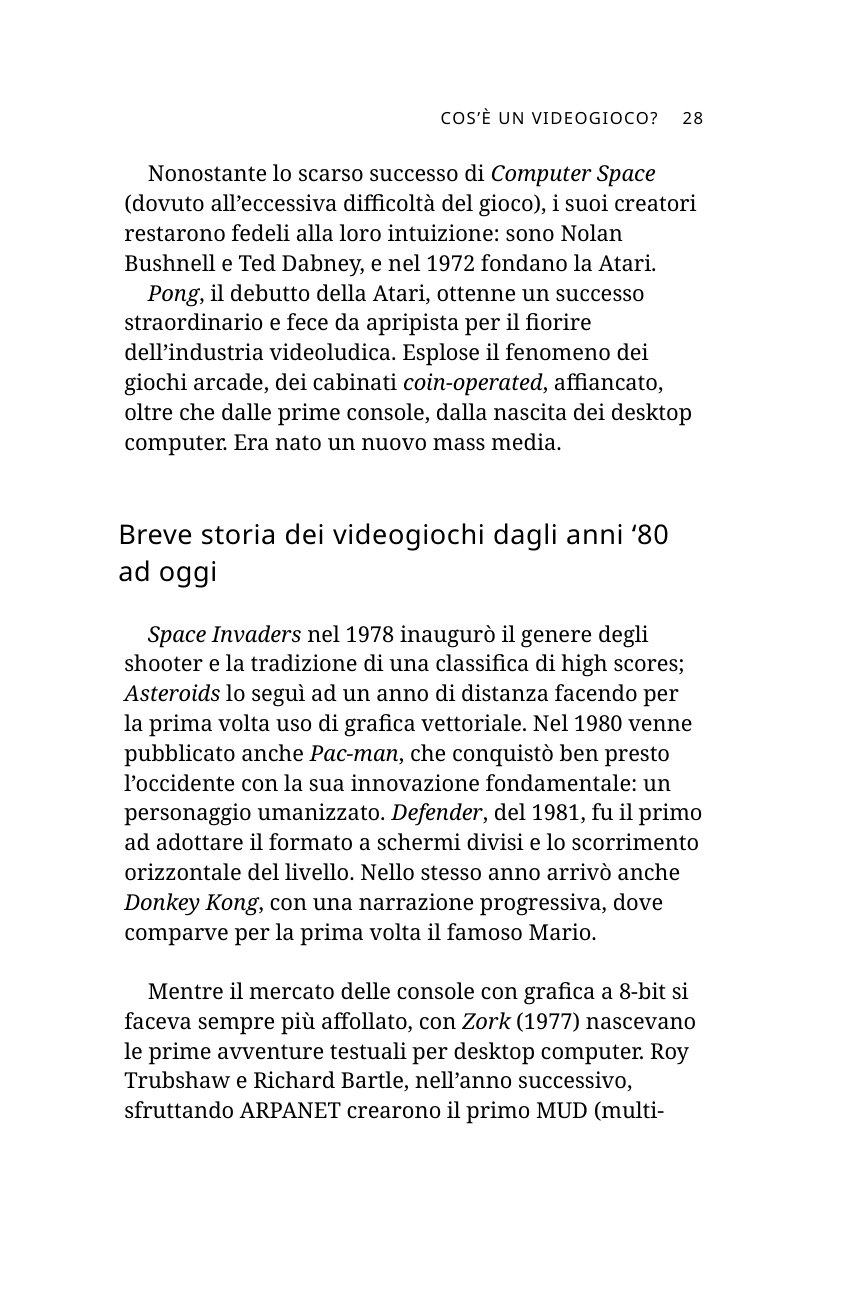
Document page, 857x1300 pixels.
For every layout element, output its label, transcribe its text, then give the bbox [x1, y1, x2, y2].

text Nonostante lo scarso successo di Computer Space (dovuto all’eccessiva difficoltà del gioco), i suoi creatori restarono fedeli alla loro intuizione: sono Nolan Bushnell e Ted Dabney, e nel 1972 fondano la Atari. [124, 158, 703, 278]
text Pong, il debutto della Atari, ottenne un successo straordinario e fece da apripista per il fiorire dell’industria videoludica. Esplose il fenomeno dei giochi arcade, dei cabinati coin-operated, affiancato, oltre che dalle prime console, dalla nascita dei desktop computer. Era nato un nuovo mass media. [124, 278, 703, 456]
subtitle Breve storia dei videogiochi dagli anni ‘80 ad oggi [118, 515, 703, 589]
text Mentre il mercato delle console con grafica a 8-bit si faceva sempre più affollato, con Zork (1977) nascevano le prime avventure testuali per desktop computer. Roy Trubshaw e Richard Bartle, nell’anno successivo, sfruttando ARPANET crearono il primo MUD (multi- [124, 976, 703, 1125]
text Space Invaders nel 1978 inaugurò il genere degli shooter e la tradizione di una classifica di high scores; Asteroids lo seguì ad un anno di distanza facendo per la prima volta uso di grafica vettoriale. Nel 1980 venne pubblicato anche Pac-man, che conquistò ben presto l’occidente con la sua innovazione fondamentale: un personaggio umanizzato. Defender, del 1981, fu il primo ad adottare il formato a schermi divisi e lo scorrimento orizzontale del livello. Nello stesso anno arrivò anche Donkey Kong, con una narrazione progressiva, dove comparve per la prima volta il famoso Mario. [124, 619, 703, 946]
